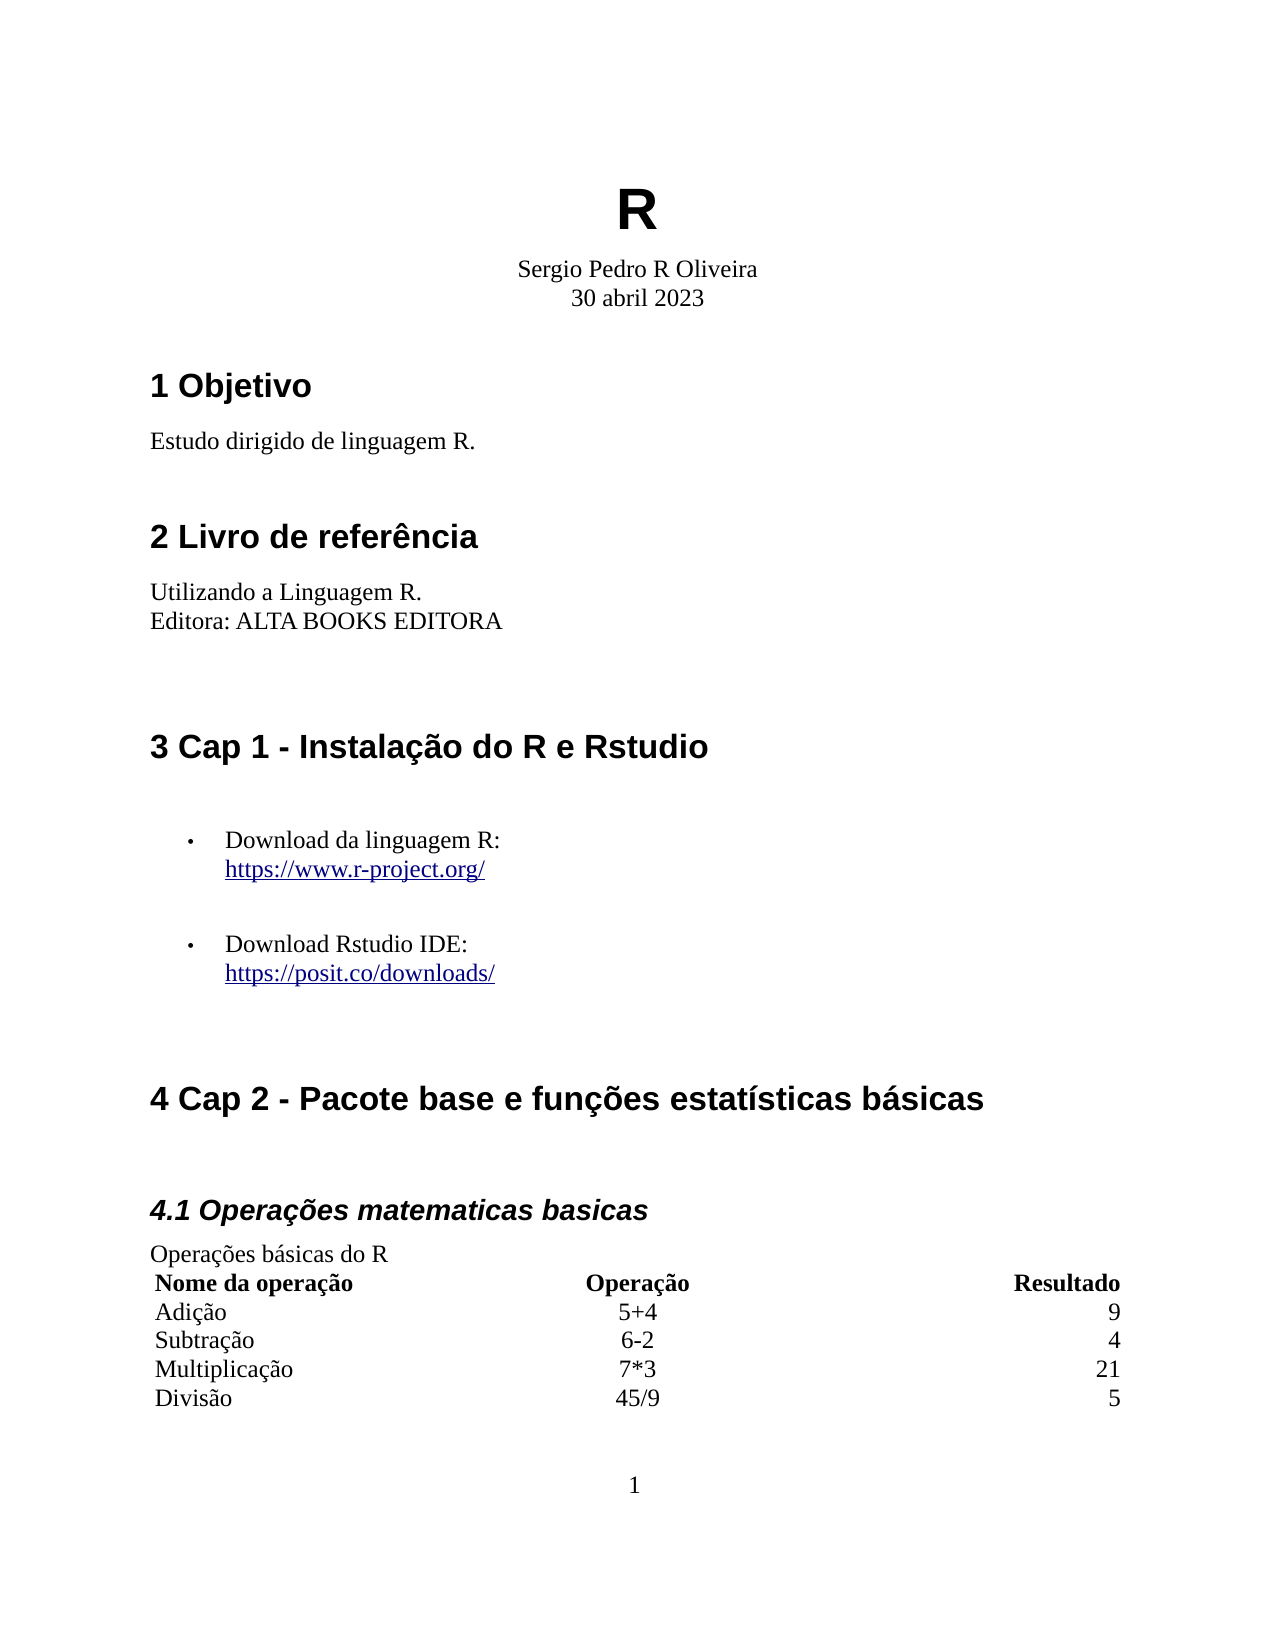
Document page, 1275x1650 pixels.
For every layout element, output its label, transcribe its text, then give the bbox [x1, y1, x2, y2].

table_cell 45/9 [475, 1383, 800, 1412]
subtitle 3 Cap 1 - Instalação do R e Rstudio [150, 726, 1125, 804]
table_cell 9 [800, 1297, 1125, 1325]
table_cell 7*3 [475, 1354, 800, 1383]
subtitle 2 Livro de referência [150, 517, 1125, 556]
title R [150, 175, 1125, 242]
subtitle 4.1 Operações matematicas basicas [150, 1193, 1125, 1227]
table_header Operação [475, 1268, 800, 1297]
table_cell 6-2 [475, 1325, 800, 1354]
table_header Resultado [800, 1268, 1125, 1297]
list Download da linguagem R: https://www.r-project.org/ [187, 825, 1125, 911]
table_cell Adição [150, 1297, 475, 1325]
table_cell 5 [800, 1383, 1125, 1412]
table_cell Subtração [150, 1325, 475, 1354]
text Estudo dirigido de linguagem R. [150, 426, 1125, 483]
text Sergio Pedro R Oliveira [150, 254, 1125, 283]
table_cell 5+4 [475, 1297, 800, 1325]
list Download Rstudio IDE: https://posit.co/downloads/ [187, 929, 1125, 1016]
text Utilizando a Linguagem R. Editora: ALTA BOOKS EDITORA [150, 577, 1125, 664]
table_cell 4 [800, 1325, 1125, 1354]
table_cell Multiplicação [150, 1354, 475, 1383]
subtitle 4 Cap 2 - Pacote base e funções estatísticas básicas [150, 1078, 1125, 1156]
table_header Nome da operação [150, 1268, 475, 1297]
text 30 abril 2023 [150, 283, 1125, 312]
subtitle 1 Objetivo [150, 366, 1125, 404]
table_cell Divisão [150, 1383, 475, 1412]
table_cell 21 [800, 1354, 1125, 1383]
text Operações básicas do R [150, 1239, 1125, 1268]
